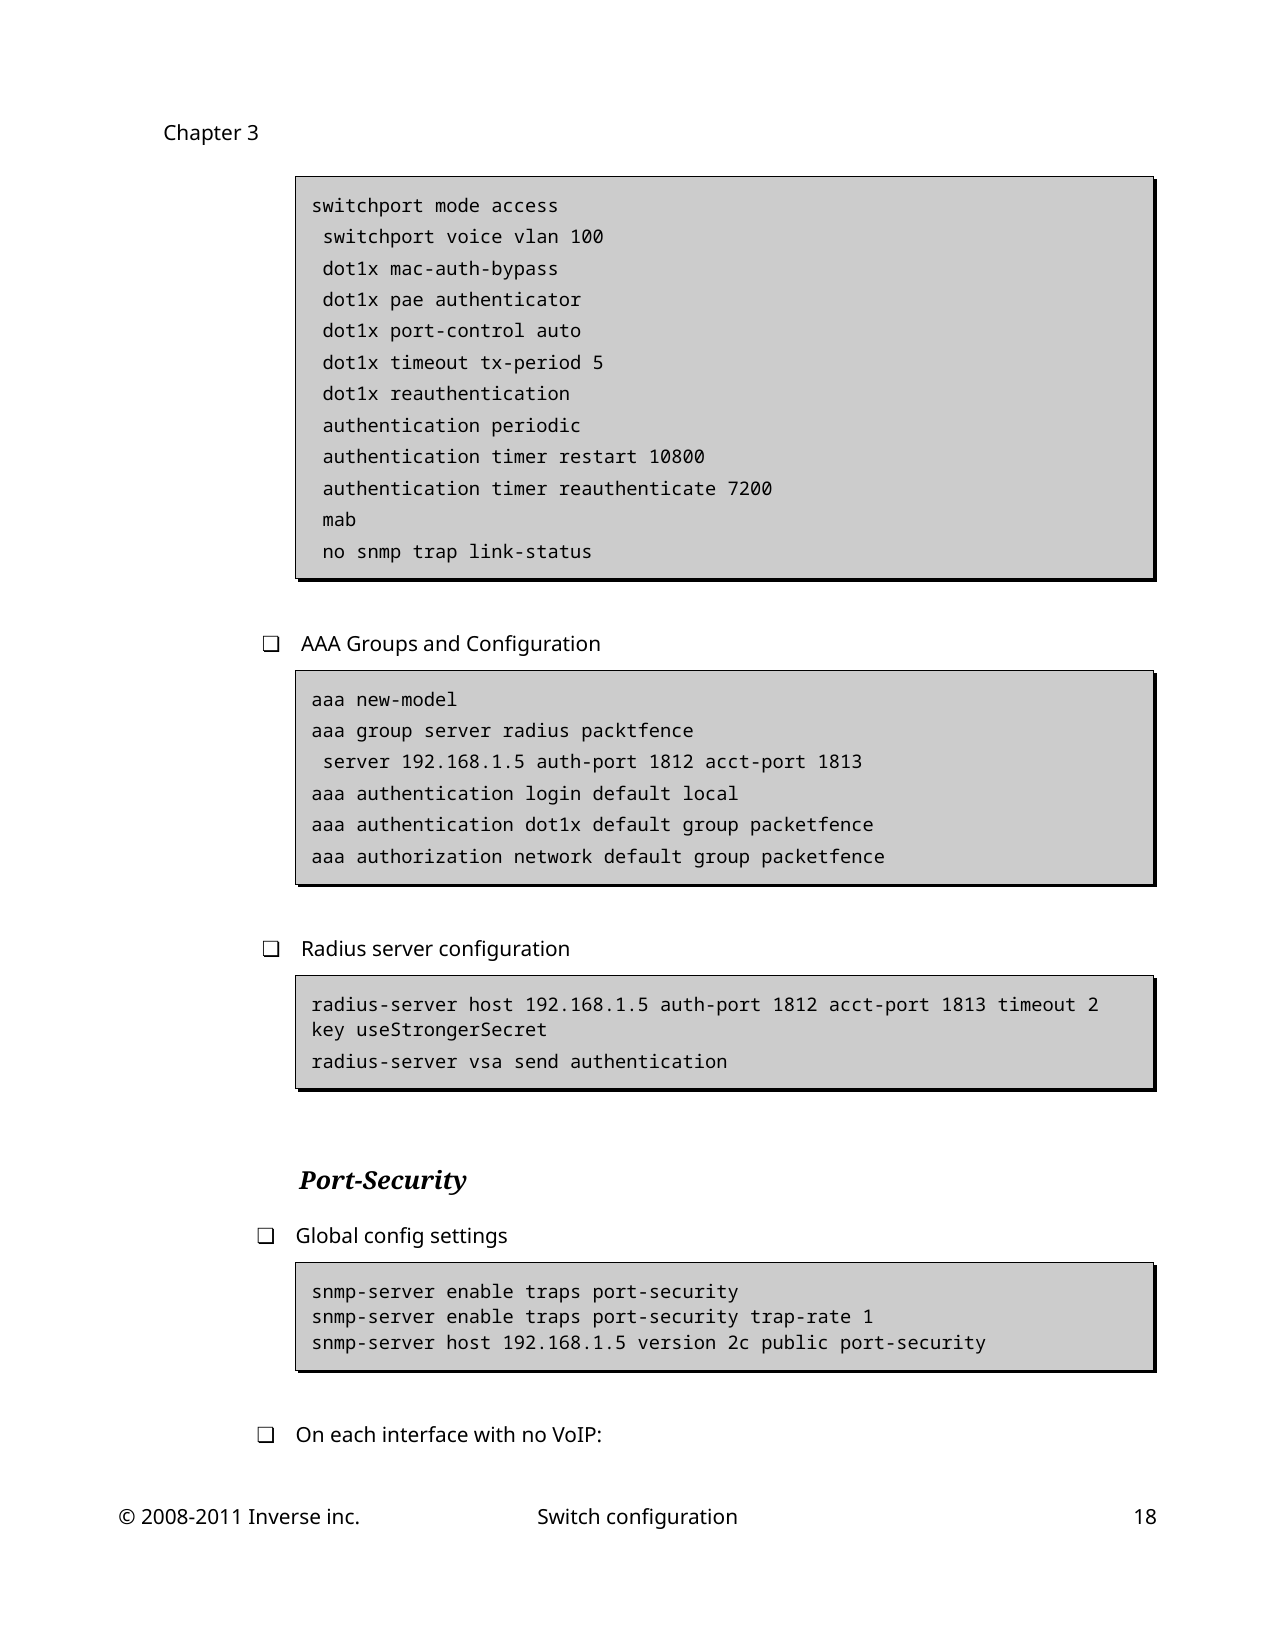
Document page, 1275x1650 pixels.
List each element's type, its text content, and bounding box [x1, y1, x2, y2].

text dot1x timeout tx-period 5 [296, 333, 1153, 365]
text snmp-server enable traps port-security snmp-server enable traps port-security trap-rate 1 snmp-server host 192.168.1.5 version 2c public port-security [296, 1263, 1153, 1370]
text switchport mode access [296, 177, 1153, 207]
text switchport voice vlan 100 [296, 207, 1153, 239]
text aaa group server radius packtfence [296, 701, 1153, 733]
subtitle Port-Security [262, 1163, 1157, 1197]
list ❏ Radius server configuration [262, 934, 1157, 963]
text aaa authorization network default group packetfence [296, 827, 1153, 884]
text mab [296, 491, 1153, 522]
text radius-server vsa send authentication [296, 1032, 1153, 1088]
text radius-server host 192.168.1.5 auth-port 1812 acct-port 1813 timeout 2 key useStrongerSecret [296, 976, 1153, 1032]
text aaa authentication dot1x default group packetfence [296, 796, 1153, 827]
text aaa new-model [296, 671, 1153, 701]
text authentication timer restart 10800 [296, 428, 1153, 459]
text dot1x mac-auth-bypass [296, 239, 1153, 270]
list ❏ AAA Groups and Configuration [262, 629, 1157, 657]
list ❏ Global config settings [256, 1221, 1157, 1250]
text authentication periodic [296, 396, 1153, 428]
list ❏ On each interface with no VoIP: [256, 1420, 1157, 1449]
text dot1x pae authenticator [296, 270, 1153, 302]
text dot1x reauthentication [296, 365, 1153, 396]
text no snmp trap link-status [296, 522, 1153, 578]
text aaa authentication login default local [296, 764, 1153, 796]
text server 192.168.1.5 auth-port 1812 acct-port 1813 [296, 733, 1153, 764]
text dot1x port-control auto [296, 302, 1153, 333]
text authentication timer reauthenticate 7200 [296, 459, 1153, 491]
